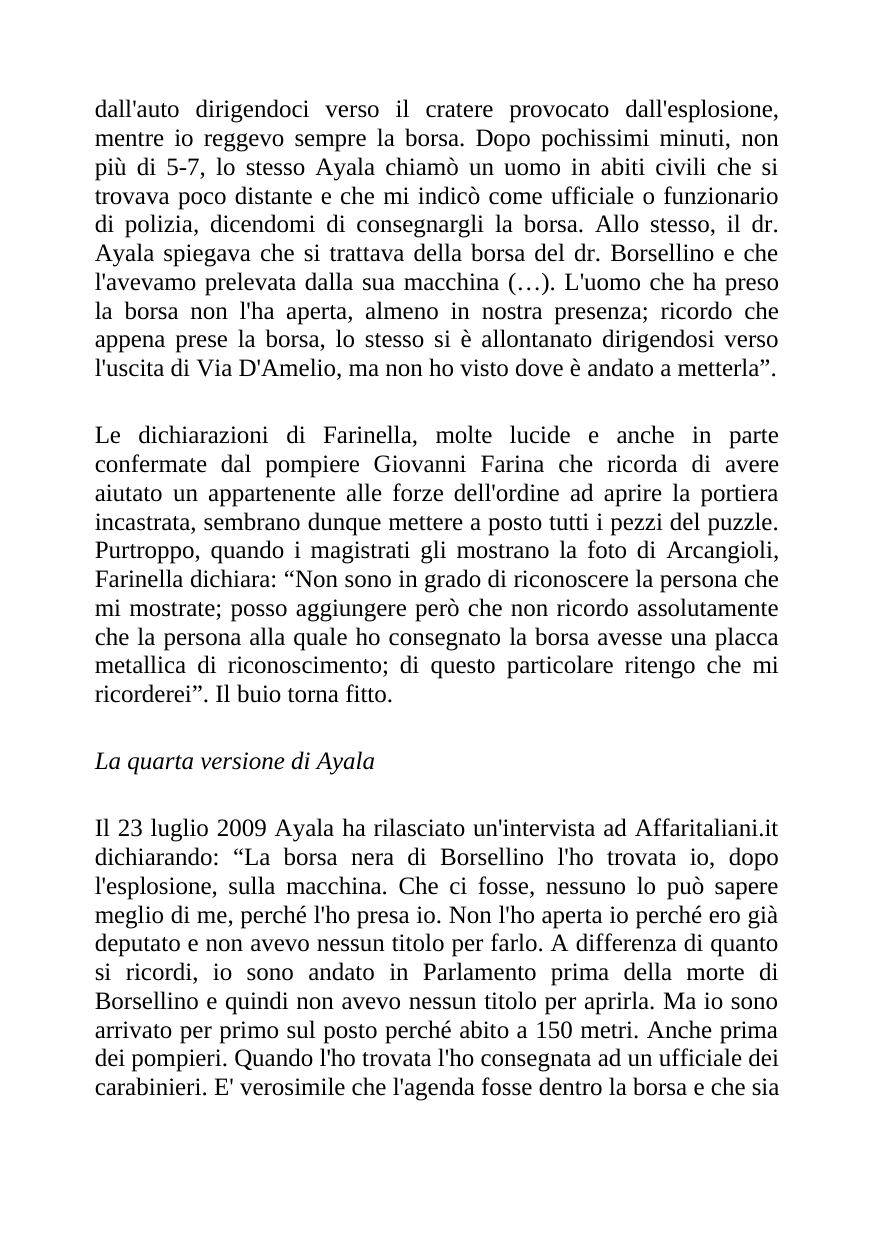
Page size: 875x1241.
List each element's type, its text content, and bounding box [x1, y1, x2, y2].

text Le dichiarazioni di Farinella, molte lucide e anche in parte confermate dal pompiere Giovanni Farina che ricorda di avere aiutato un appartenente alle forze dell'ordine ad aprire la portiera incastrata, sembrano dunque mettere a posto tutti i pezzi del puzzle. Purtroppo, quando i magistrati gli mostrano la foto di Arcangioli, Farinella dichiara: “Non sono in grado di riconoscere la persona che mi mostrate; posso aggiungere però che non ricordo assolutamente che la persona alla quale ho consegnato la borsa avesse una placca metallica di riconoscimento; di questo particolare ritengo che mi ricorderei”. Il buio torna fitto. [94, 420, 779, 708]
text dall'auto dirigendoci verso il cratere provocato dall'esplosione, mentre io reggevo sempre la borsa. Dopo pochissimi minuti, non più di 5-7, lo stesso Ayala chiamò un uomo in abiti civili che si trovava poco distante e che mi indicò come ufficiale o funzionario di polizia, dicendomi di consegnargli la borsa. Allo stesso, il dr. Ayala spiegava che si trattava della borsa del dr. Borsellino e che l'avevamo prelevata dalla sua macchina (…). L'uomo che ha preso la borsa non l'ha aperta, almeno in nostra presenza; ricordo che appena prese la borsa, lo stesso si è allontanato dirigendosi verso l'uscita di Via D'Amelio, ma non ho visto dove è andato a metterla”. [94, 94, 779, 382]
text Il 23 luglio 2009 Ayala ha rilasciato un'intervista ad Affaritaliani.it dichiarando: “La borsa nera di Borsellino l'ho trovata io, dopo l'esplosione, sulla macchina. Che ci fosse, nessuno lo può sapere meglio di me, perché l'ho presa io. Non l'ho aperta io perché ero già deputato e non avevo nessun titolo per farlo. A differenza di quanto si ricordi, io sono andato in Parlamento prima della morte di Borsellino e quindi non avevo nessun titolo per aprirla. Ma io sono arrivato per primo sul posto perché abito a 150 metri. Anche prima dei pompieri. Quando l'ho trovata l'ho consegnata ad un ufficiale dei carabinieri. E' verosimile che l'agenda fosse dentro la borsa e che sia [94, 813, 779, 1101]
text La quarta versione di Ayala [94, 746, 779, 775]
